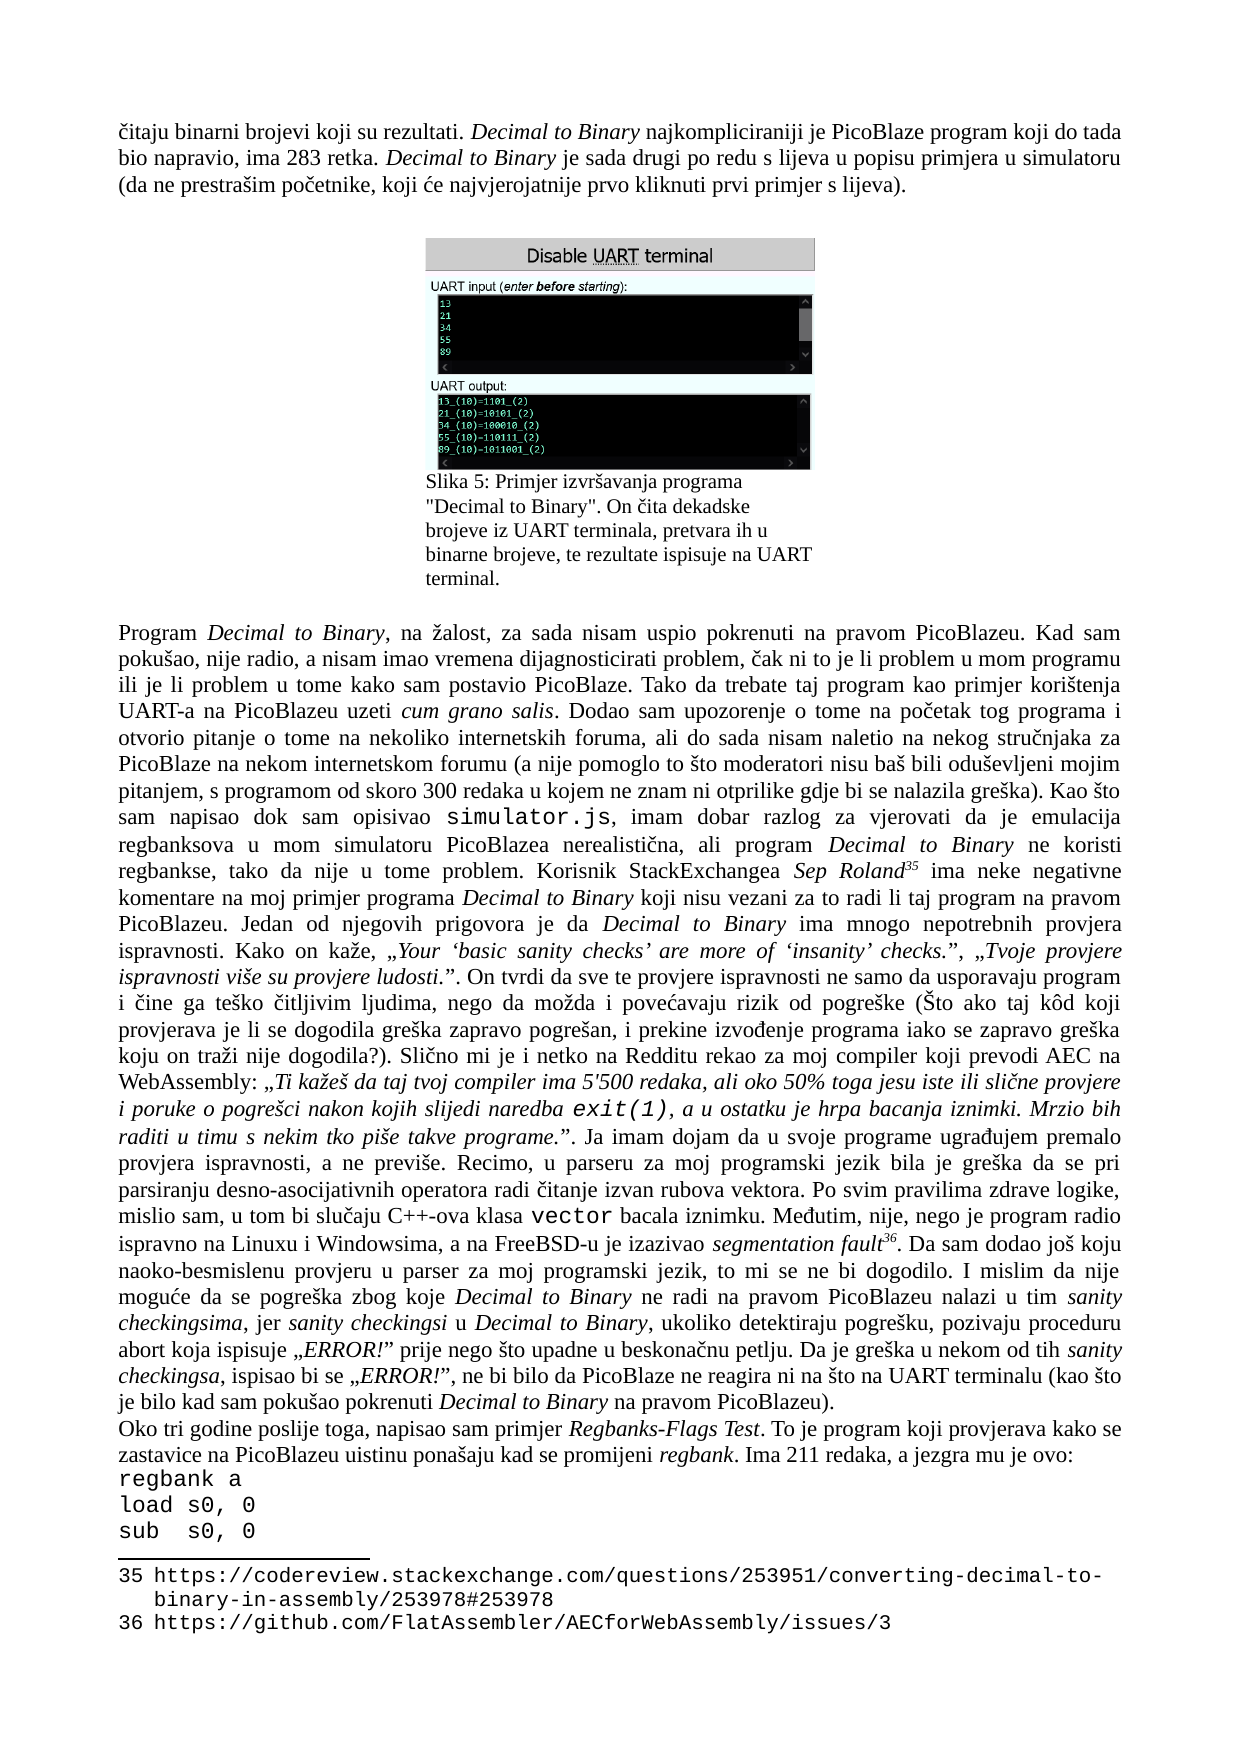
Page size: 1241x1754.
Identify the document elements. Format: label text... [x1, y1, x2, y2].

text https://github.com/FlatAssembler/AECforWebAssembly/issues/3 [118, 1612, 1122, 1636]
text sub s0, 0 [118, 1519, 1122, 1545]
text https://codereview.stackexchange.com/questions/253951/converting-decimal-to-binary-in-assembly/253978#253978 [118, 1565, 1122, 1612]
text Slika 5: Primjer izvršavanja programa "Decimal to Binary". On čita dekadske brojeve iz UART terminala, pretvara ih u binarne brojeve, te rezultate ispisuje na UART terminal. [425, 470, 815, 590]
text Program Decimal to Binary, na žalost, za sada nisam uspio pokrenuti na pravom PicoBlazeu. Kad sam pokušao, nije radio, a nisam imao vremena dijagnosticirati problem, čak ni to je li problem u mom programu ili je li problem u tome kako sam postavio PicoBlaze. Tako da trebate taj program kao primjer korištenja UART-a na PicoBlazeu uzeti cum grano salis. Dodao sam upozorenje o tome na početak tog programa i otvorio pitanje o tome na nekoliko internetskih foruma, ali do sada nisam naletio na nekog stručnjaka za PicoBlaze na nekom internetskom forumu (a nije pomoglo to što moderatori nisu baš bili oduševljeni mojim pitanjem, s programom od skoro 300 redaka u kojem ne znam ni otprilike gdje bi se nalazila greška). Kao što sam napisao dok sam opisivao simulator.js, imam dobar razlog za vjerovati da je emulacija regbanksova u mom simulatoru PicoBlazea nerealistična, ali program Decimal to Binary ne koristi regbankse, tako da nije u tome problem. Korisnik StackExchangea Sep Roland ima neke negativne komentare na moj primjer programa Decimal to Binary koji nisu vezani za to radi li taj program na pravom PicoBlazeu. Jedan od njegovih prigovora je da Decimal to Binary ima mnogo nepotrebnih provjera ispravnosti. Kako on kaže, „Your ‘basic sanity checks’ are more of ‘insanity’ checks.”, „Tvoje provjere ispravnosti više su provjere ludosti.”. On tvrdi da sve te provjere ispravnosti ne samo da usporavaju program i čine ga teško čitljivim ljudima, nego da možda i povećavaju rizik od pogreške (Što ako taj kôd koji provjerava je li se dogodila greška zapravo pogrešan, i prekine izvođenje programa iako se zapravo greška koju on traži nije dogodila?). Slično mi je i netko na Redditu rekao za moj compiler koji prevodi AEC na WebAssembly: „Ti kažeš da taj tvoj compiler ima 5'500 redaka, ali oko 50% toga jesu iste ili slične provjere i poruke o pogrešci nakon kojih slijedi naredba exit(1), a u ostatku je hrpa bacanja iznimki. Mrzio bih raditi u timu s nekim tko piše takve programe.”. Ja imam dojam da u svoje programe ugrađujem premalo provjera ispravnosti, a ne previše. Recimo, u parseru za moj programski jezik bila je greška da se pri parsiranju desno-asocijativnih operatora radi čitanje izvan rubova vektora. Po svim pravilima zdrave logike, mislio sam, u tom bi slučaju C++-ova klasa vector bacala iznimku. Međutim, nije, nego je program radio ispravno na Linuxu i Windowsima, a na FreeBSD-u je izazivao segmentation fault. Da sam dodao još koju naoko-besmislenu provjeru u parser za moj programski jezik, to mi se ne bi dogodilo. I mislim da nije moguće da se pogreška zbog koje Decimal to Binary ne radi na pravom PicoBlazeu nalazi u tim sanity checkingsima, jer sanity checkingsi u Decimal to Binary, ukoliko detektiraju pogrešku, pozivaju proceduru abort koja ispisuje „ERROR!” prije nego što upadne u beskonačnu petlju. Da je greška u nekom od tih sanity checkingsa, ispisao bi se „ERROR!”, ne bi bilo da PicoBlaze ne reagira ni na što na UART terminalu (kao što je bilo kad sam pokušao pokrenuti Decimal to Binary na pravom PicoBlazeu). [118, 618, 1122, 1415]
text čitaju binarni brojevi koji su rezultati. Decimal to Binary najkompliciraniji je PicoBlaze program koji do tada bio napravio, ima 283 retka. Decimal to Binary je sada drugi po redu s lijeva u popisu primjera u simulatoru (da ne prestrašim početnike, koji će najvjerojatnije prvo kliknuti prvi primjer s lijeva). [118, 118, 1122, 197]
text Oko tri godine poslije toga, napisao sam primjer Regbanks-Flags Test. To je program koji provjerava kako se zastavice na PicoBlazeu uistinu ponašaju kad se promijeni regbank. Ima 211 redaka, a jezgra mu je ovo: [118, 1415, 1122, 1467]
text regbank a [118, 1467, 1122, 1493]
text load s0, 0 [118, 1493, 1122, 1519]
picture [425, 238, 815, 470]
